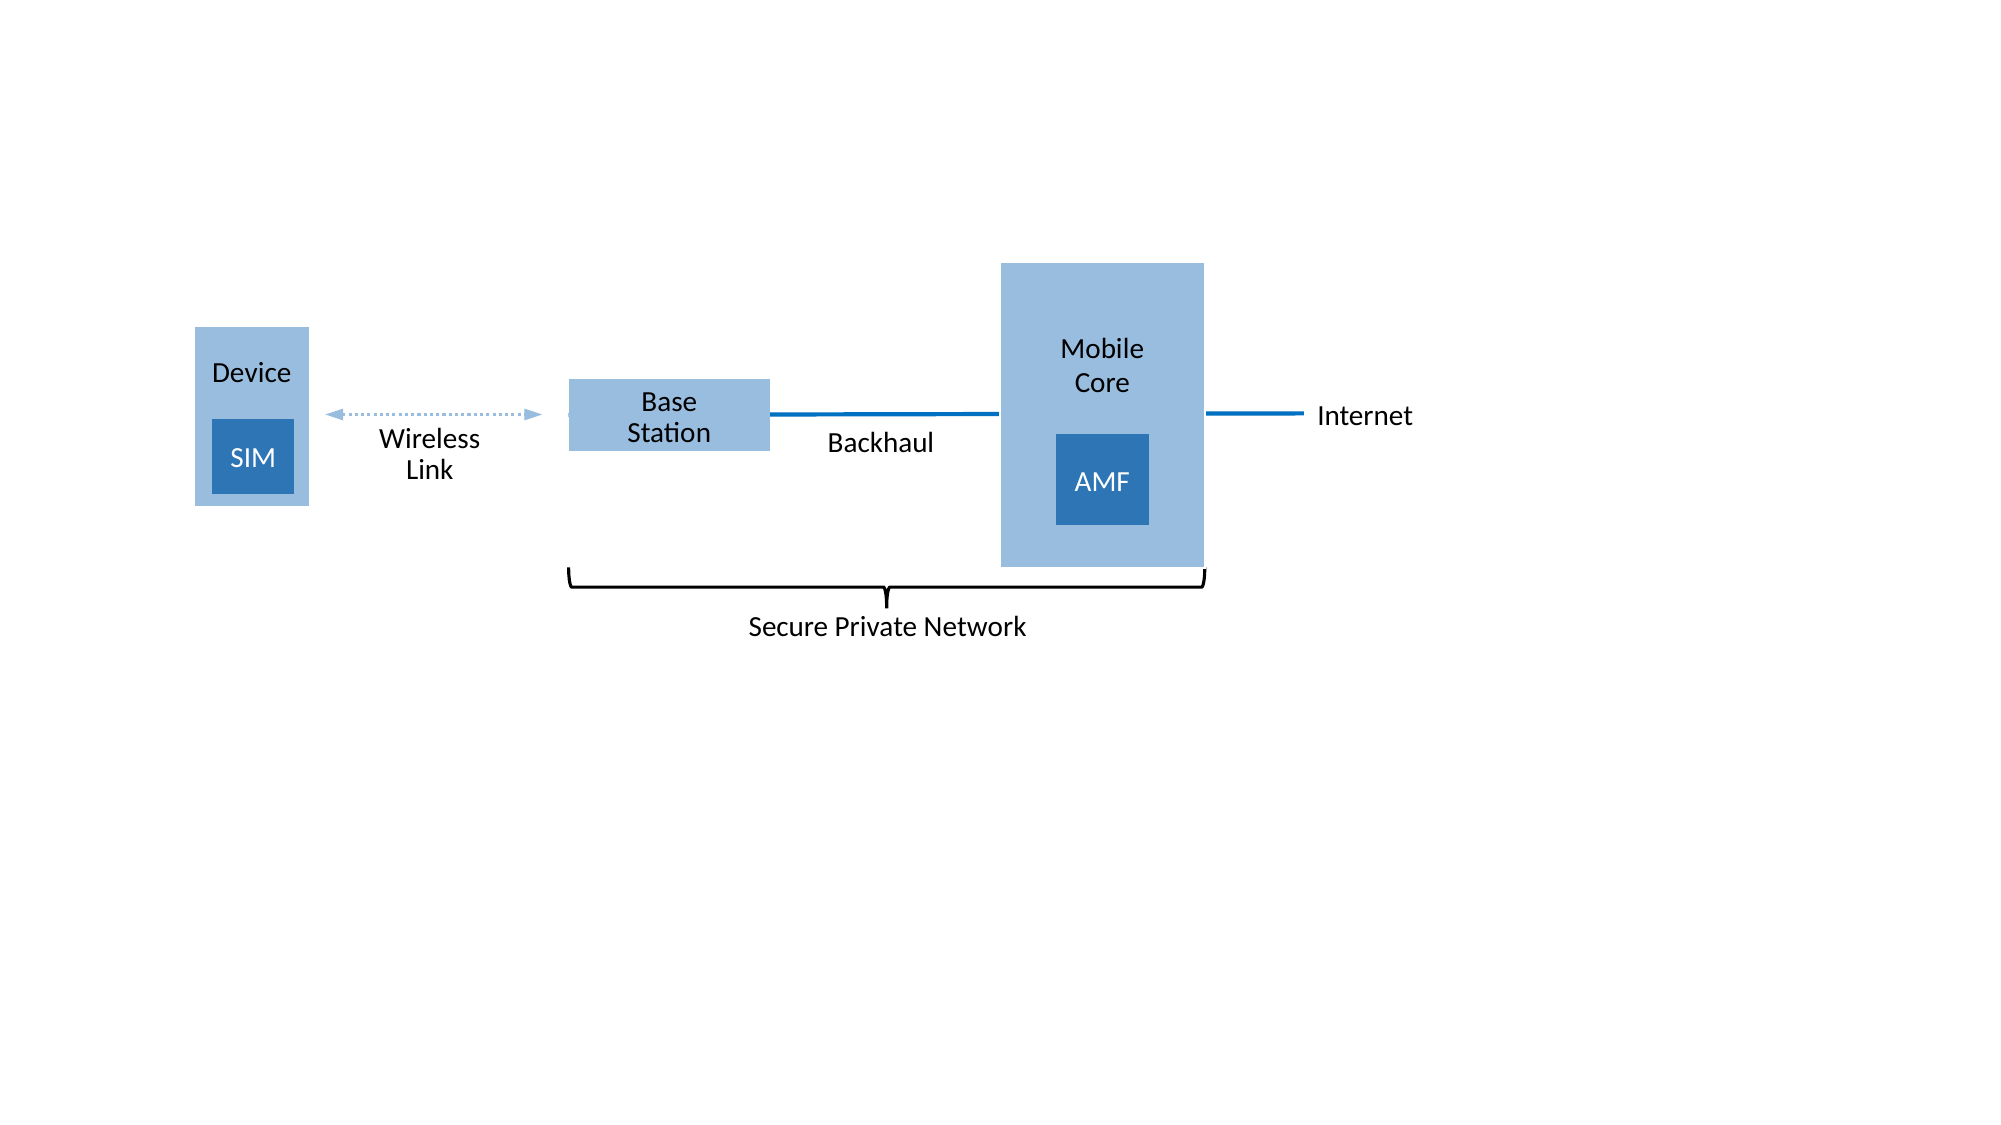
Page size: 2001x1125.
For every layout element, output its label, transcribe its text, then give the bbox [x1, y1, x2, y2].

text_box Device [194, 326, 310, 507]
text_box Mobile Core [1000, 261, 1205, 568]
text_box Backhaul [746, 416, 1000, 466]
text_box SIM [212, 419, 294, 494]
text_box Secure Private Network [672, 600, 1104, 650]
text_box AMF [1056, 434, 1149, 525]
text_box Base Station [569, 379, 770, 451]
text_box Wireless Link [321, 416, 538, 494]
text_box Internet [1230, 389, 1500, 439]
